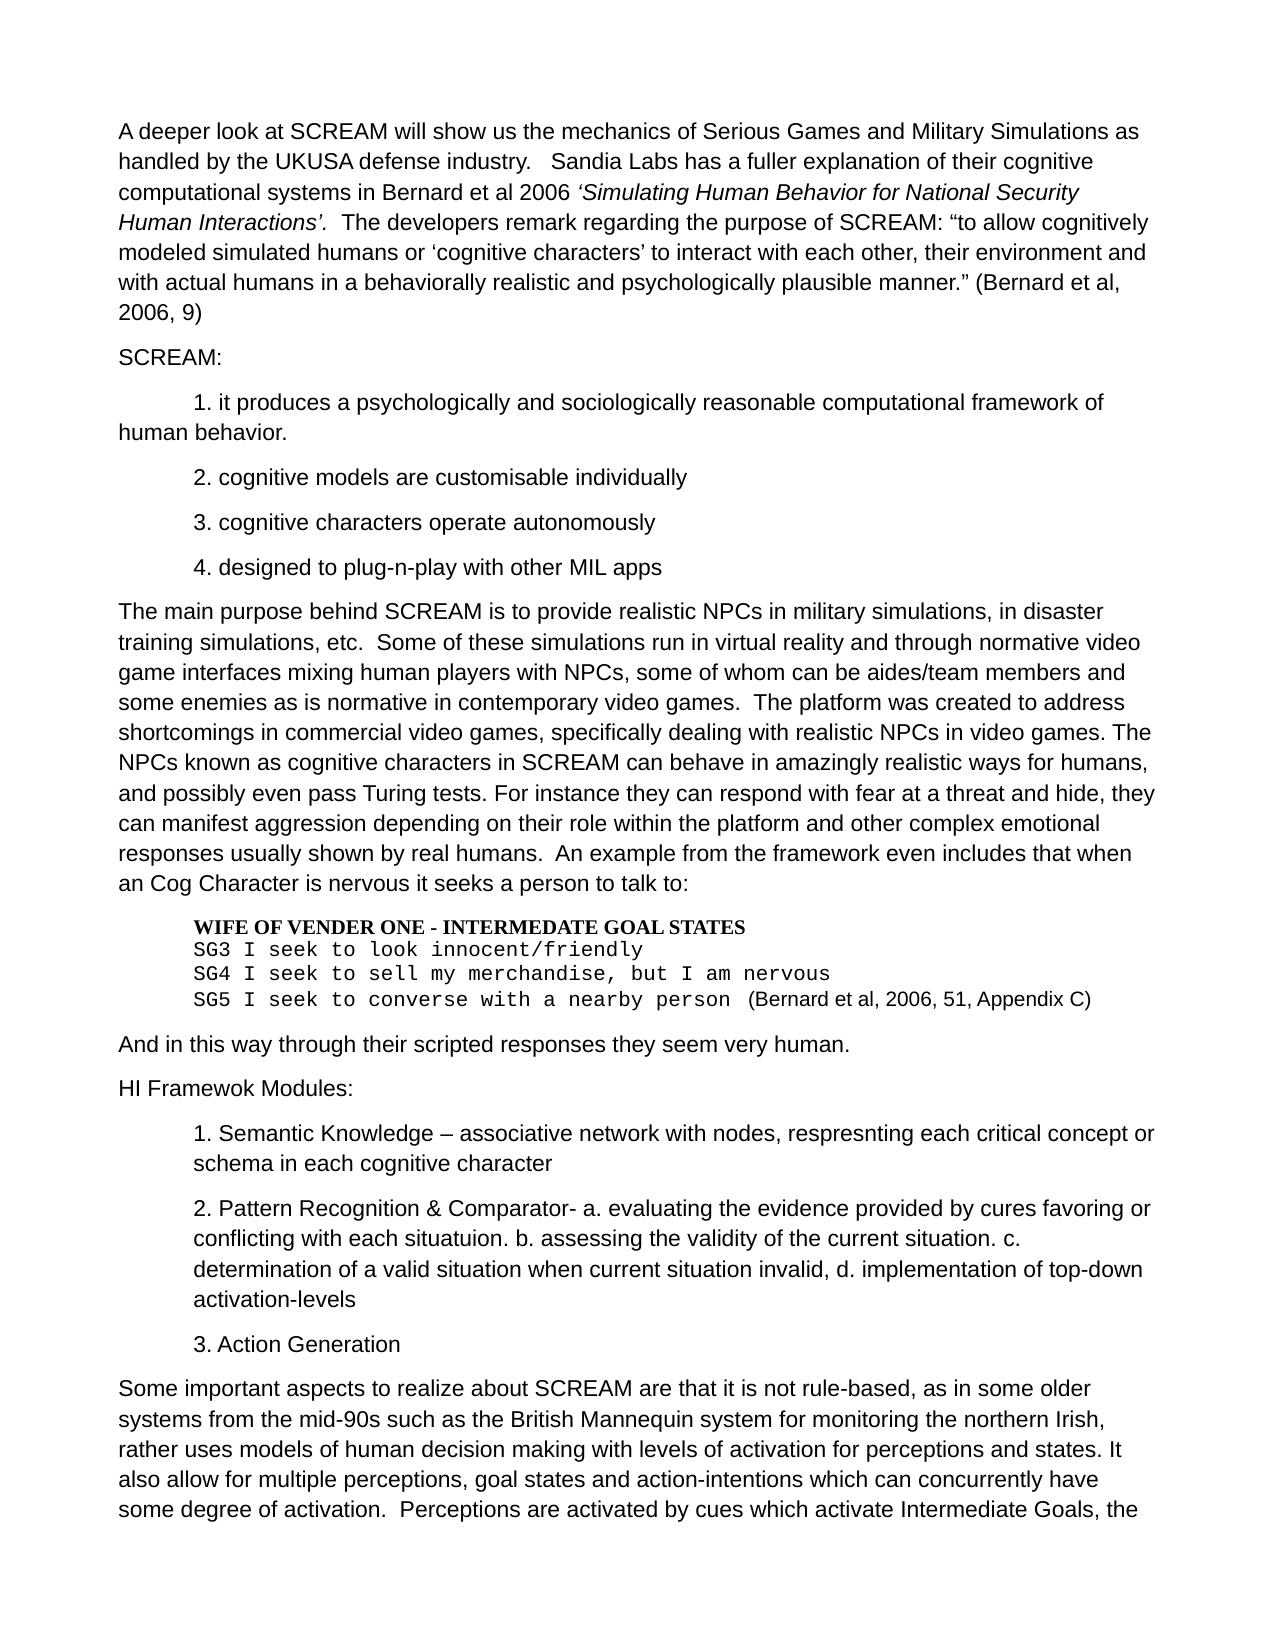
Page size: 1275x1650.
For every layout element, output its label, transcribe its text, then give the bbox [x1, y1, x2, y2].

text 2. cognitive models are customisable individually [193, 464, 1157, 490]
text SG3 I seek to look innocent/friendly [193, 939, 1157, 963]
text 1. it produces a psychologically and sociologically reasonable computational framework of human behavior. [118, 389, 1157, 446]
text The main purpose behind SCREAM is to provide realistic NPCs in military simulations, in disaster training simulations, etc. Some of these simulations run in virtual reality and through normative video game interfaces mixing human players with NPCs, some of whom can be aides/team members and some enemies as is normative in contemporary video games. The platform was created to address shortcomings in commercial video games, specifically dealing with realistic NPCs in video games. The NPCs known as cognitive characters in SCREAM can behave in amazingly realistic ways for humans, and possibly even pass Turing tests. For instance they can respond with fear at a threat and hide, they can manifest aggression depending on their role within the platform and other complex emotional responses usually shown by real humans. An example from the framework even includes that when an Cog Character is nervous it seeks a person to talk to: [118, 598, 1157, 897]
text 3. cognitive characters operate autonomously [193, 509, 1157, 535]
text WIFE OF VENDER ONE - INTERMEDATE GOAL STATES [193, 915, 1157, 939]
text SG5 I seek to converse with a nearby person (Bernard et al, 2006, 51, Appendix C) [193, 986, 1157, 1012]
text 4. designed to plug-n-play with other MIL apps [193, 553, 1157, 580]
text HI Framewok Modules: [118, 1075, 1157, 1102]
text SG4 I seek to sell my merchandise, but I am nervous [193, 963, 1157, 986]
text A deeper look at SCREAM will show us the mechanics of Serious Games and Military Simulations as handled by the UKUSA defense industry. Sandia Labs has a fuller explanation of their cognitive computational systems in Bernard et al 2006 ‘Simulating Human Behavior for National Security Human Interactions’. The developers remark regarding the purpose of SCREAM: “to allow cognitively modeled simulated humans or ‘cognitive characters’ to interact with each other, their environment and with actual humans in a behaviorally realistic and psychologically plausible manner.” (Bernard et al, 2006, 9) [118, 118, 1157, 326]
text Some important aspects to realize about SCREAM are that it is not rule-based, as in some older systems from the mid-90s such as the British Mannequin system for monitoring the northern Irish, rather uses models of human decision making with levels of activation for perceptions and states. It also allow for multiple perceptions, goal states and action-intentions which can concurrently have some degree of activation. Perceptions are activated by cues which activate Intermediate Goals, the [118, 1375, 1157, 1523]
text SCREAM: [118, 344, 1157, 371]
text 2. Pattern Recognition & Comparator- a. evaluating the evidence provided by cures favoring or conflicting with each situatuion. b. assessing the validity of the current situation. c. determination of a valid situation when current situation invalid, d. implementation of top-down activation-levels [193, 1195, 1157, 1312]
text And in this way through their scripted responses they seem very human. [118, 1031, 1157, 1057]
text 1. Semantic Knowledge – associative network with nodes, respresnting each critical concept or schema in each cognitive character [193, 1120, 1157, 1177]
text 3. Action Generation [193, 1331, 1157, 1357]
